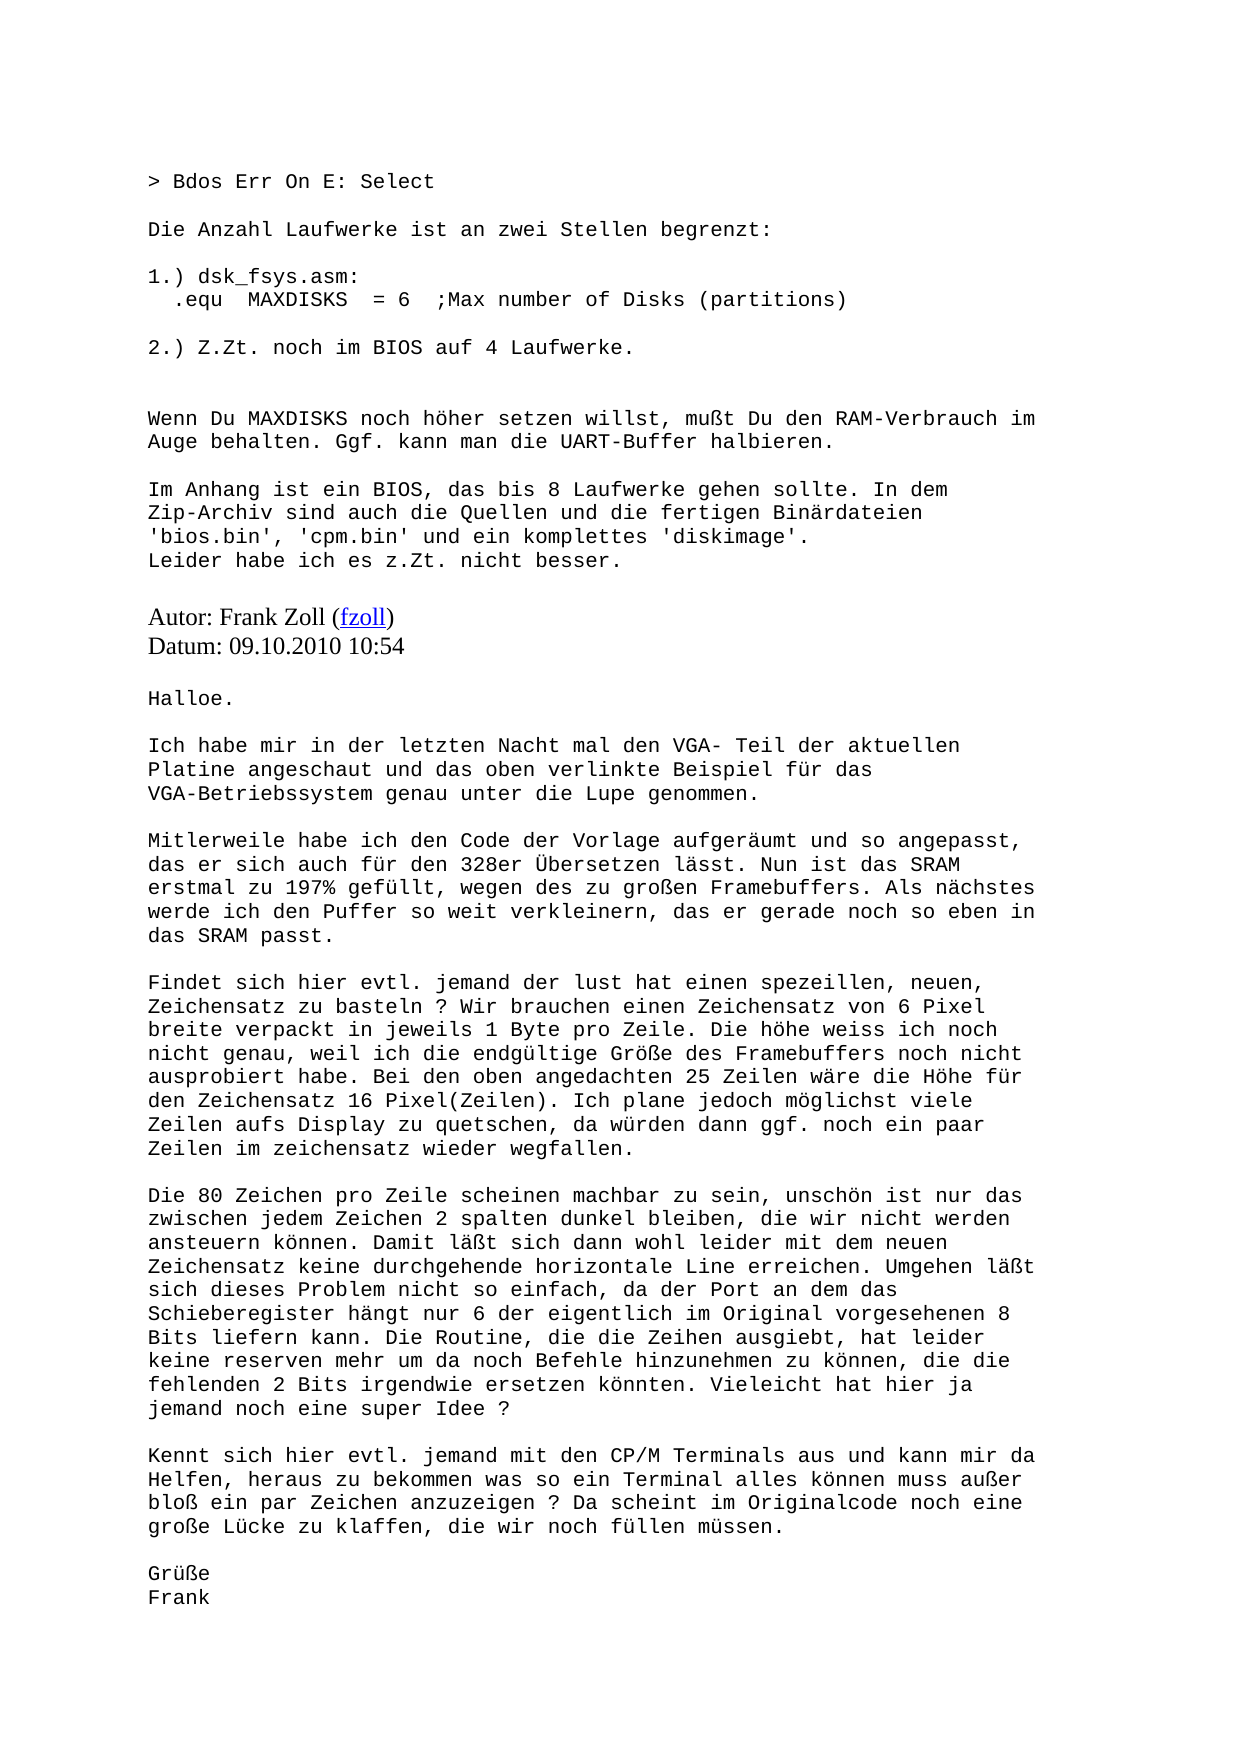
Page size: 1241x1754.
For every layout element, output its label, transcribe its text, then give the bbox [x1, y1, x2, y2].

text Halloe. [148, 688, 1093, 712]
text Platine angeschaut und das oben verlinkte Beispiel für das [148, 759, 1093, 783]
text Die Anzahl Laufwerke ist an zwei Stellen begrenzt: [148, 218, 1093, 242]
text Mitlerweile habe ich den Code der Vorlage aufgeräumt und so angepasst, [148, 830, 1093, 854]
text breite verpackt in jeweils 1 Byte pro Zeile. Die höhe weiss ich noch [148, 1019, 1093, 1043]
text Helfen, heraus zu bekommen was so ein Terminal alles können muss außer [148, 1468, 1093, 1492]
text Schieberegister hängt nur 6 der eigentlich im Original vorgesehenen 8 [148, 1303, 1093, 1327]
text erstmal zu 197% gefüllt, wegen des zu großen Framebuffers. Als nächstes [148, 877, 1093, 901]
text zwischen jedem Zeichen 2 spalten dunkel bleiben, die wir nicht werden [148, 1208, 1093, 1232]
text fehlenden 2 Bits irgendwie ersetzen könnten. Vieleicht hat hier ja [148, 1374, 1093, 1398]
text ausprobiert habe. Bei den oben angedachten 25 Zeilen wäre die Höhe für [148, 1067, 1093, 1090]
text den Zeichensatz 16 Pixel(Zeilen). Ich plane jedoch möglichst viele [148, 1090, 1093, 1114]
text jemand noch eine super Idee ? [148, 1398, 1093, 1421]
text werde ich den Puffer so weit verkleinern, das er gerade noch so eben in [148, 901, 1093, 925]
text Bits liefern kann. Die Routine, die die Zeihen ausgiebt, hat leider [148, 1327, 1093, 1350]
text Die 80 Zeichen pro Zeile scheinen machbar zu sein, unschön ist nur das [148, 1185, 1093, 1208]
text Zeichensatz keine durchgehende horizontale Line erreichen. Umgehen läßt [148, 1256, 1093, 1279]
text 'bios.bin', 'cpm.bin' und ein komplettes 'diskimage'. [148, 526, 1093, 549]
text sich dieses Problem nicht so einfach, da der Port an dem das [148, 1279, 1093, 1303]
text nicht genau, weil ich die endgültige Größe des Framebuffers noch nicht [148, 1043, 1093, 1067]
text Grüße [148, 1563, 1093, 1587]
text Ich habe mir in der letzten Nacht mal den VGA- Teil der aktuellen [148, 736, 1093, 759]
text 2.) Z.Zt. noch im BIOS auf 4 Laufwerke. [148, 337, 1093, 360]
text 1.) dsk_fsys.asm: [148, 266, 1093, 289]
text Auge behalten. Ggf. kann man die UART-Buffer halbieren. [148, 431, 1093, 455]
text Wenn Du MAXDISKS noch höher setzen willst, mußt Du den RAM-Verbrauch im [148, 408, 1093, 431]
text das er sich auch für den 328er Übersetzen lässt. Nun ist das SRAM [148, 854, 1093, 877]
text Frank [148, 1587, 1093, 1610]
text Zip-Archiv sind auch die Quellen und die fertigen Binärdateien [148, 502, 1093, 526]
text Zeilen im zeichensatz wieder wegfallen. [148, 1137, 1093, 1161]
text bloß ein par Zeichen anzuzeigen ? Da scheint im Originalcode noch eine [148, 1492, 1093, 1516]
text Zeilen aufs Display zu quetschen, da würden dann ggf. noch ein paar [148, 1114, 1093, 1137]
text keine reserven mehr um da noch Befehle hinzunehmen zu können, die die [148, 1350, 1093, 1374]
text VGA-Betriebssystem genau unter die Lupe genommen. [148, 783, 1093, 806]
text Zeichensatz zu basteln ? Wir brauchen einen Zeichensatz von 6 Pixel [148, 996, 1093, 1019]
text Leider habe ich es z.Zt. nicht besser. [148, 549, 1093, 573]
text ansteuern können. Damit läßt sich dann wohl leider mit dem neuen [148, 1232, 1093, 1256]
text Datum: 09.10.2010 10:54 [148, 631, 1093, 659]
text Kennt sich hier evtl. jemand mit den CP/M Terminals aus und kann mir da [148, 1445, 1093, 1468]
text .equ MAXDISKS = 6 ;Max number of Disks (partitions) [148, 289, 1093, 313]
text Autor: Frank Zoll (fzoll) [148, 602, 1093, 631]
text > Bdos Err On E: Select [148, 171, 1093, 195]
text große Lücke zu klaffen, die wir noch füllen müssen. [148, 1516, 1093, 1539]
text Im Anhang ist ein BIOS, das bis 8 Laufwerke gehen sollte. In dem [148, 479, 1093, 502]
text das SRAM passt. [148, 925, 1093, 948]
text Findet sich hier evtl. jemand der lust hat einen spezeillen, neuen, [148, 972, 1093, 996]
